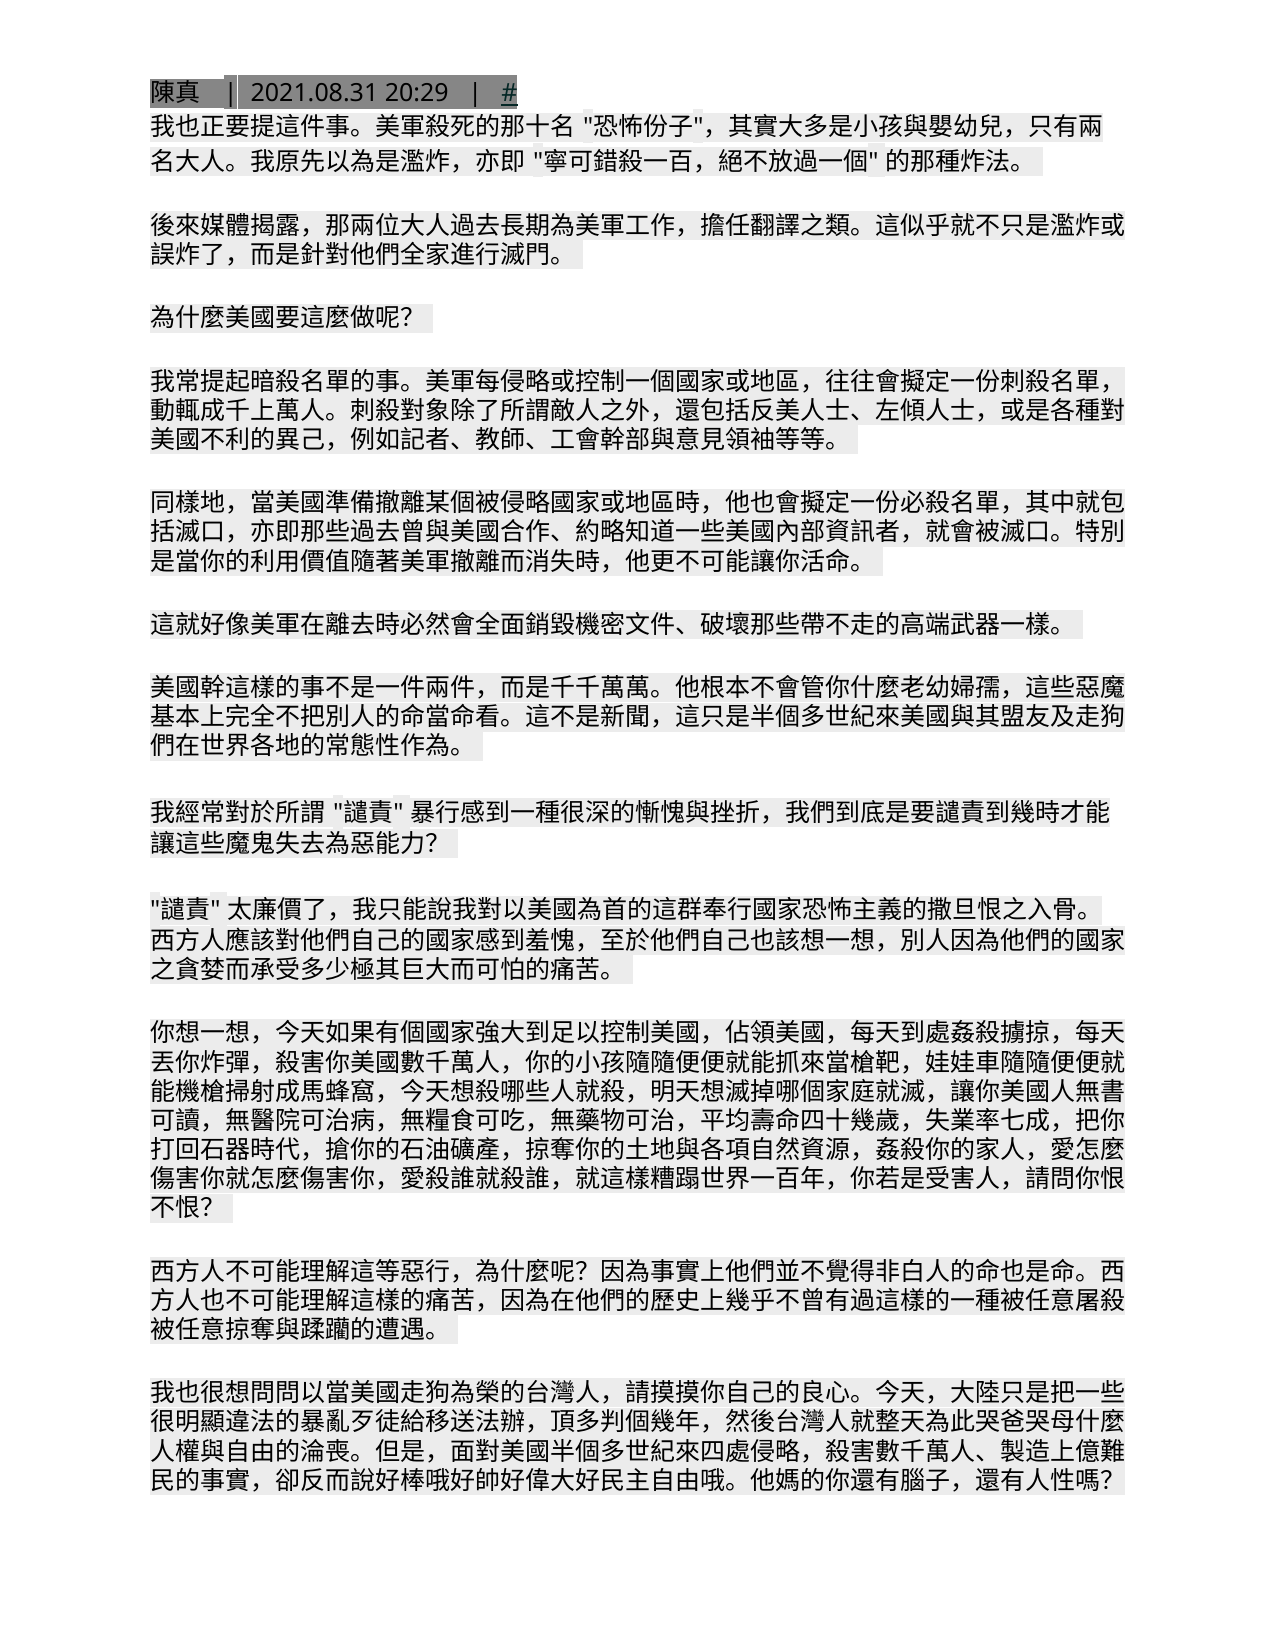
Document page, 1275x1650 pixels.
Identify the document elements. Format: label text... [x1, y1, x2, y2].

text 我也正要提這件事。美軍殺死的那十名 "恐怖份子"，其實大多是小孩與嬰幼兒，只有兩名大人。我原先以為是濫炸，亦即 "寧可錯殺一百，絕不放過一個" 的那種炸法。 後來媒體揭露，那兩位大人過去長期為美軍工作，擔任翻譯之類。這似乎就不只是濫炸或誤炸了，而是針對他們全家進行滅門。 為什麼美國要這麼做呢？ 我常提起暗殺名單的事。美軍每侵略或控制一個國家或地區，往往會擬定一份刺殺名單，動輒成千上萬人。刺殺對象除了所謂敵人之外，還包括反美人士、左傾人士，或是各種對美國不利的異己，例如記者、教師、工會幹部與意見領袖等等。 同樣地，當美國準備撤離某個被侵略國家或地區時，他也會擬定一份必殺名單，其中就包括滅口，亦即那些過去曾與美國合作、約略知道一些美國內部資訊者，就會被滅口。特別是當你的利用價值隨著美軍撤離而消失時，他更不可能讓你活命。 這就好像美軍在離去時必然會全面銷毀機密文件、破壞那些帶不走的高端武器一樣。 美國幹這樣的事不是一件兩件，而是千千萬萬。他根本不會管你什麼老幼婦孺，這些惡魔基本上完全不把別人的命當命看。這不是新聞，這只是半個多世紀來美國與其盟友及走狗們在世界各地的常態性作為。 我經常對於所謂 "譴責" 暴行感到一種很深的慚愧與挫折，我們到底是要譴責到幾時才能讓這些魔鬼失去為惡能力？ "譴責" 太廉價了，我只能說我對以美國為首的這群奉行國家恐怖主義的撒旦恨之入骨。西方人應該對他們自己的國家感到羞愧，至於他們自己也該想一想，別人因為他們的國家之貪婪而承受多少極其巨大而可怕的痛苦。 你想一想，今天如果有個國家強大到足以控制美國，佔領美國，每天到處姦殺擄掠，每天丟你炸彈，殺害你美國數千萬人，你的小孩隨隨便便就能抓來當槍靶，娃娃車隨隨便便就能機槍掃射成馬蜂窩，今天想殺哪些人就殺，明天想滅掉哪個家庭就滅，讓你美國人無書可讀，無醫院可治病，無糧食可吃，無藥物可治，平均壽命四十幾歲，失業率七成，把你打回石器時代，搶你的石油礦產，掠奪你的土地與各項自然資源，姦殺你的家人，愛怎麼傷害你就怎麼傷害你，愛殺誰就殺誰，就這樣糟蹋世界一百年，你若是受害人，請問你恨不恨？ 西方人不可能理解這等惡行，為什麼呢？因為事實上他們並不覺得非白人的命也是命。西方人也不可能理解這樣的痛苦，因為在他們的歷史上幾乎不曾有過這樣的一種被任意屠殺被任意掠奪與蹂躪的遭遇。 我也很想問問以當美國走狗為榮的台灣人，請摸摸你自己的良心。今天，大陸只是把一些很明顯違法的暴亂歹徒給移送法辦，頂多判個幾年，然後台灣人就整天為此哭爸哭母什麼人權與自由的淪喪。但是，面對美國半個多世紀來四處侵略，殺害數千萬人、製造上億難民的事實，卻反而說好棒哦好帥好偉大好民主自由哦。他媽的你還有腦子，還有人性嗎？ [150, 109, 1125, 1563]
text 陳真 | 2021.08.31 20:29 | # [150, 75, 1125, 109]
